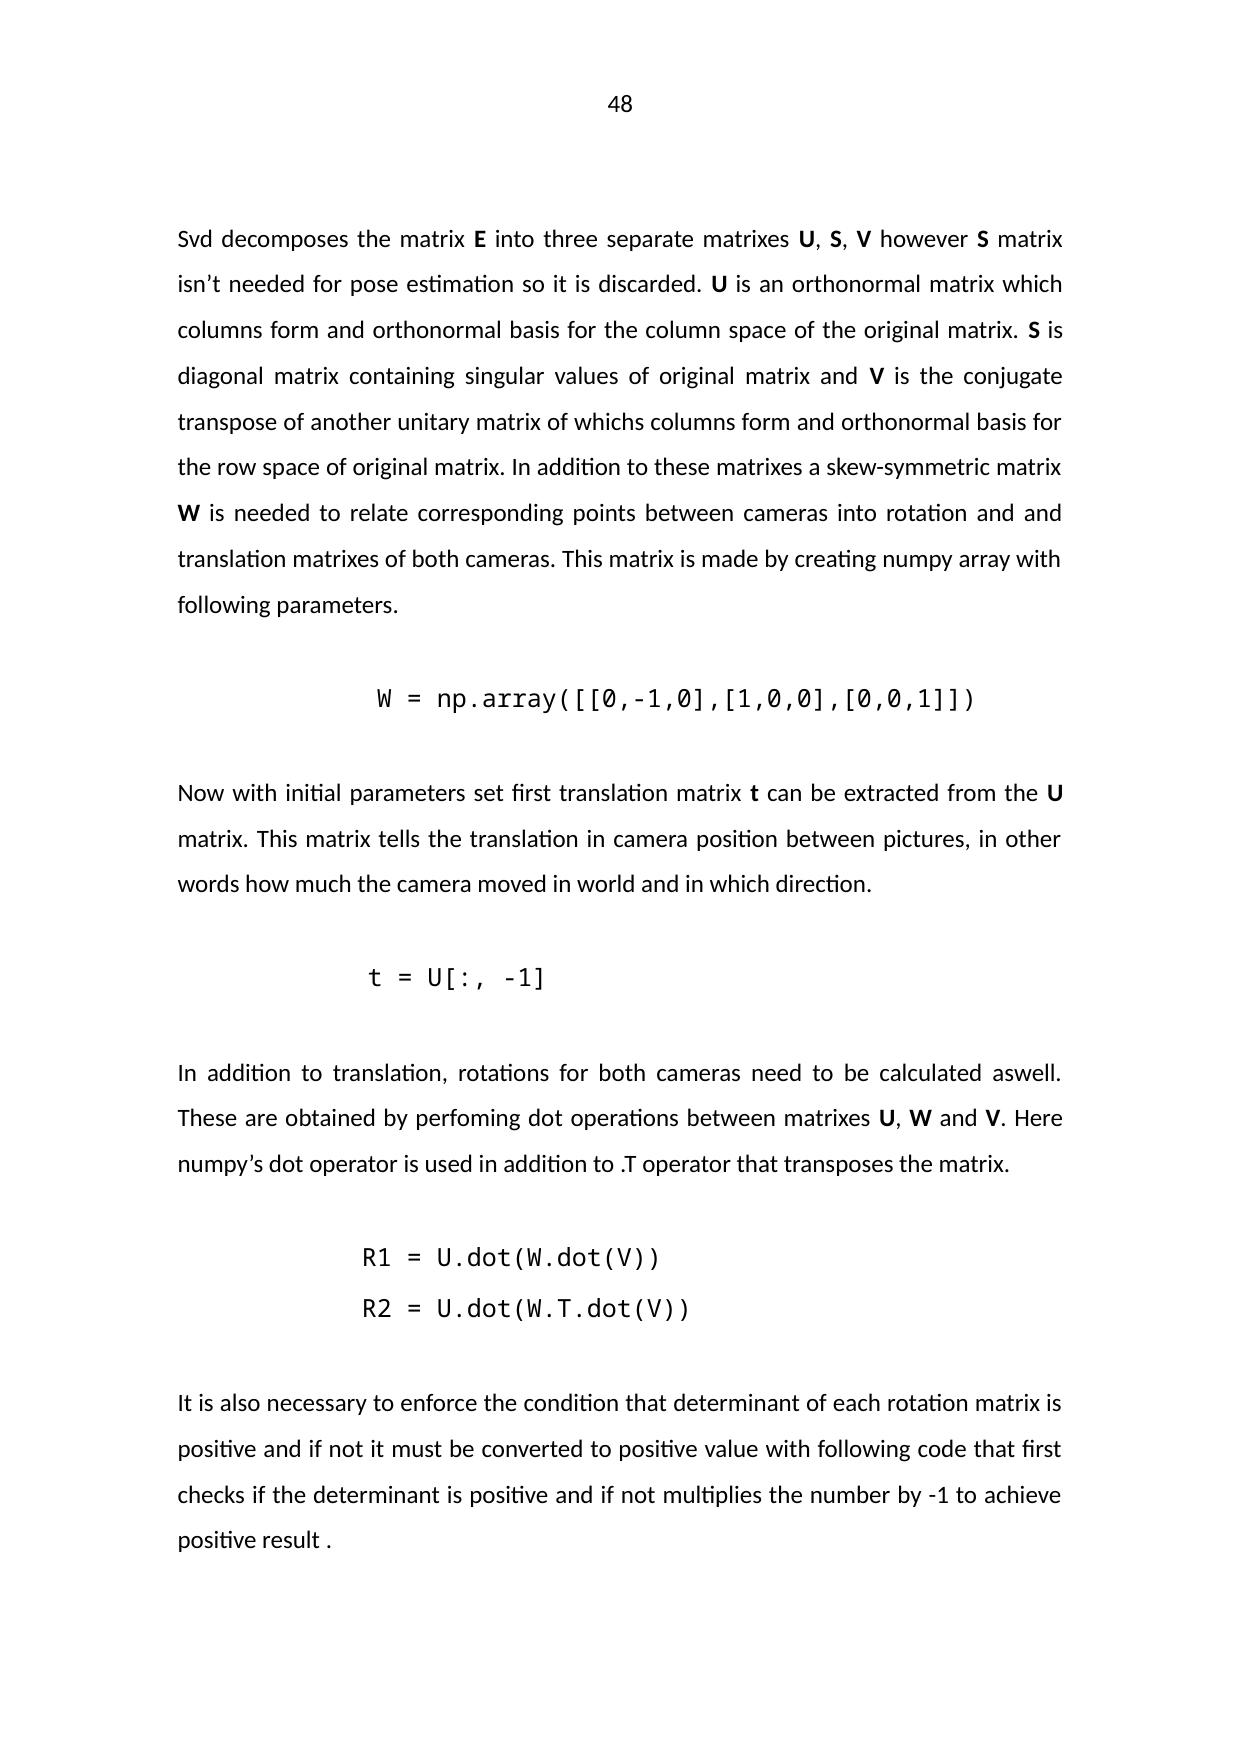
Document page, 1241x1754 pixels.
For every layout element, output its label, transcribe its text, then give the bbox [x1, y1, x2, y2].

text Now with initial parameters set first translation matrix t can be extracted from the U matrix. This matrix tells the translation in camera position between pictures, in other words how much the camera moved in world and in which direction. [177, 777, 1063, 899]
text R2 = U.dot(W.T.dot(V)) [177, 1291, 1063, 1325]
text t = U[:, -1] [177, 960, 1063, 994]
text It is also necessary to enforce the condition that determinant of each rotation matrix is positive and if not it must be converted to positive value with following code that first checks if the determinant is positive and if not multiplies the number by -1 to achieve positive result . [177, 1387, 1063, 1555]
text In addition to translation, rotations for both cameras need to be calculated aswell. These are obtained by perfoming dot operations between matrixes U, W and V. Here numpy’s dot operator is used in addition to .T operator that transposes the matrix. [177, 1057, 1063, 1179]
text R1 = U.dot(W.dot(V)) [177, 1239, 1063, 1274]
text Svd decomposes the matrix E into three separate matrixes U, S, V however S matrix isn’t needed for pose estimation so it is discarded. U is an orthonormal matrix which columns form and orthonormal basis for the column space of the original matrix. S is diagonal matrix containing singular values of original matrix and V is the conjugate transpose of another unitary matrix of whichs columns form and orthonormal basis for the row space of original matrix. In addition to these matrixes a skew-symmetric matrix W is needed to relate corresponding points between cameras into rotation and and translation matrixes of both cameras. This matrix is made by creating numpy array with following parameters. [177, 223, 1063, 619]
text W = np.array([[0,-1,0],[1,0,0],[0,0,1]]) [177, 680, 1063, 714]
